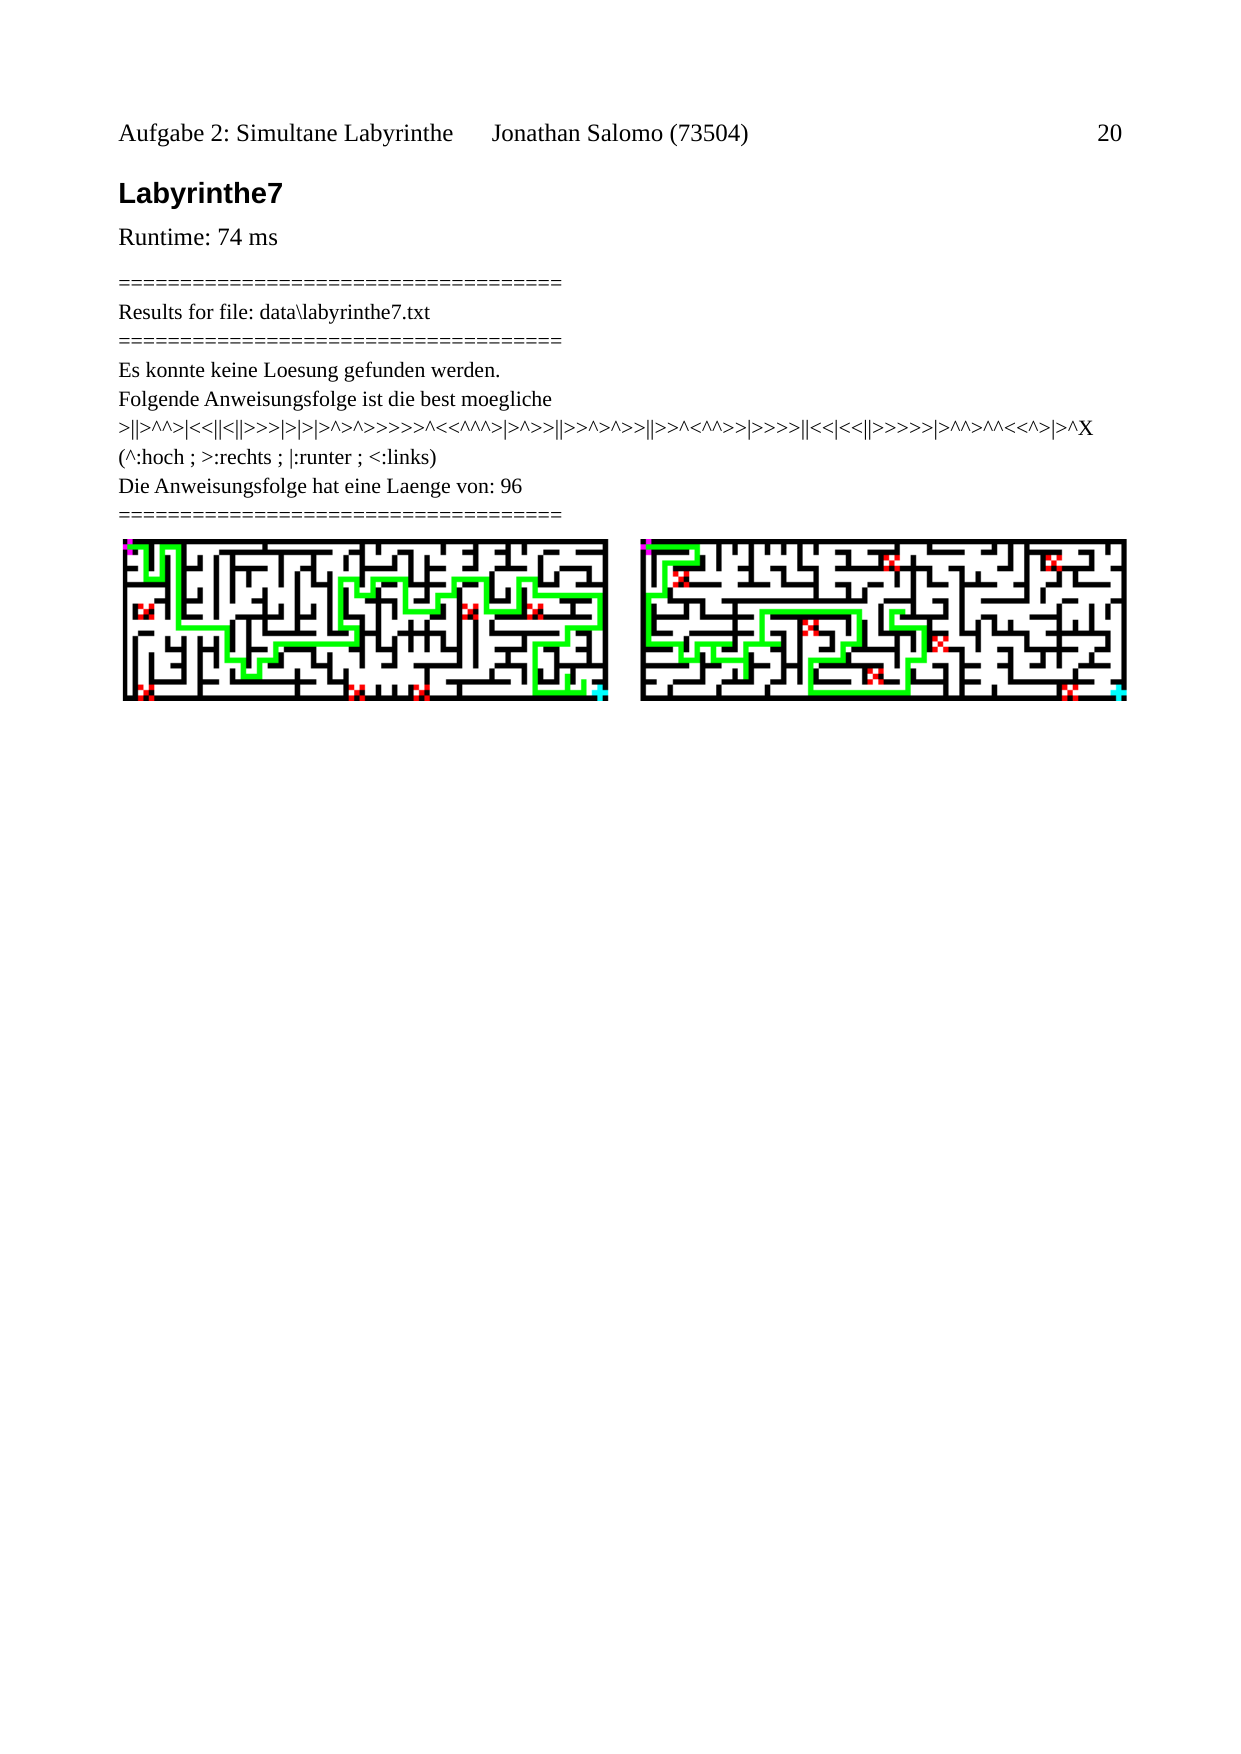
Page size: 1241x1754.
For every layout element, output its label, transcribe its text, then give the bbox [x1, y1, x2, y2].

text Runtime: 74 ms [118, 222, 1122, 251]
picture [122, 539, 1127, 701]
text Die Anweisungsfolge hat eine Laenge von: 96 [118, 473, 1122, 498]
text ==================================== [118, 270, 1122, 295]
text ==================================== [118, 328, 1122, 353]
text Results for file: data\labyrinthe7.txt [118, 299, 1122, 324]
text Es konnte keine Loesung gefunden werden. [118, 357, 1122, 382]
text ==================================== [118, 502, 1122, 527]
subtitle Labyrinthe7 [118, 176, 1122, 210]
text (^:hoch ; >:rechts ; |:runter ; <:links) [118, 444, 1122, 469]
text Folgende Anweisungsfolge ist die best moegliche [118, 386, 1122, 411]
text >||>^^>|<<||<||>>>|>|>|>^>^>>>>>^<<^^^>|>^>>||>>^>^>>||>>^<^^>>|>>>>||<<|<<||>>>>>|>^^>^^<<^>|>^X [118, 415, 1122, 440]
